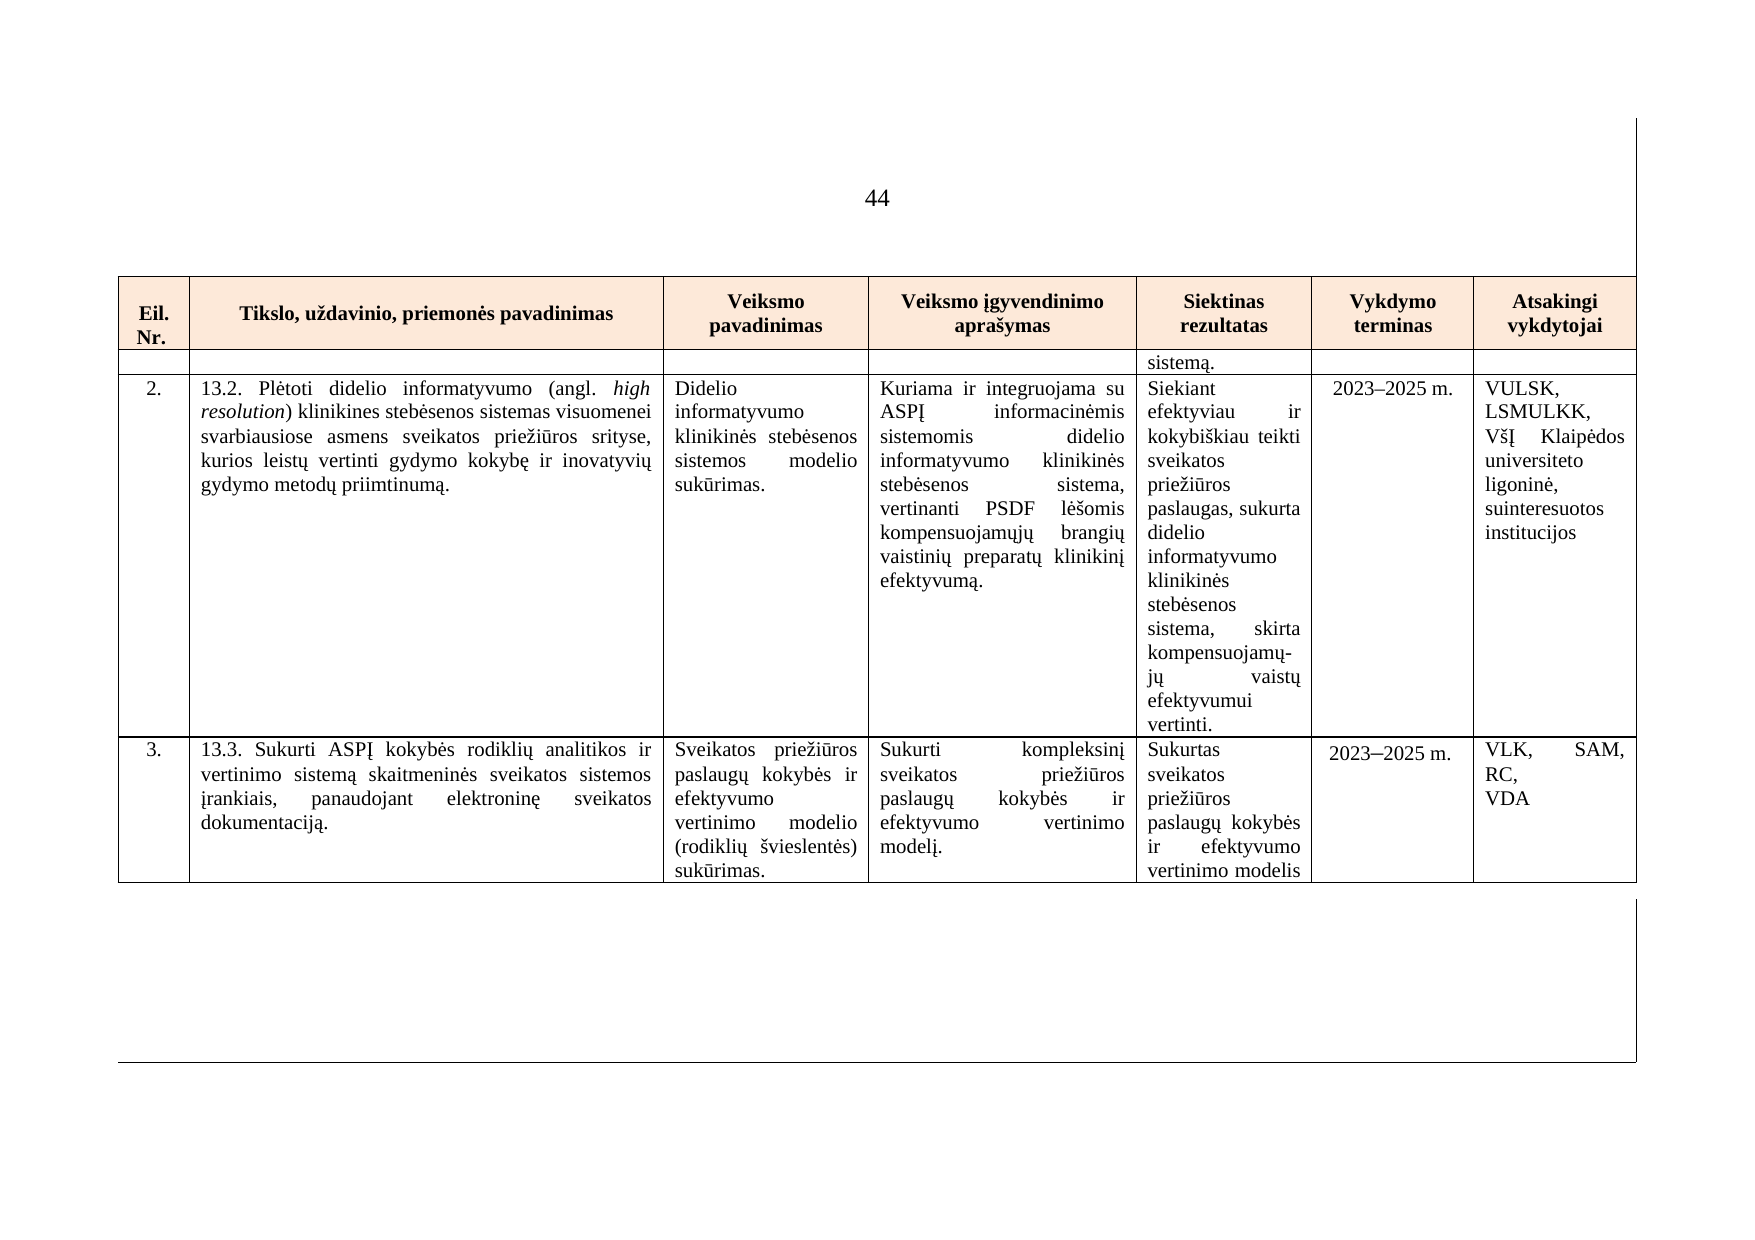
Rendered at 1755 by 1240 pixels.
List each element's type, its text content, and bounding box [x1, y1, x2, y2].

table_cell [1312, 350, 1473, 374]
table_cell VLK, SAM, RC, VDA [1474, 738, 1636, 882]
table_cell VULSK, LSMULKK, VšĮ Klaipėdos universiteto ligoninė, suinteresuotos institucijos [1474, 375, 1636, 736]
table_cell [664, 350, 868, 374]
table_cell Sukurti kompleksinį sveikatos priežiūros paslaugų kokybės ir efektyvumo vertinimo modelį. [869, 738, 1136, 882]
table_cell Sveikatos priežiūros paslaugų kokybės ir efektyvumo vertinimo modelio (rodiklių švieslentės) sukūrimas. [664, 738, 868, 882]
table_header Atsakingi vykdytojai [1474, 277, 1636, 349]
table_cell sistemą. [1137, 350, 1311, 374]
table_cell 2023–2025 m. [1312, 738, 1473, 882]
table_cell 3. [119, 738, 189, 882]
table_cell [190, 350, 663, 374]
table_cell 2023–2025 m. [1312, 375, 1473, 736]
table_header Veiksmo įgyvendinimo aprašymas [869, 277, 1136, 349]
table_header Tikslo, uždavinio, priemonės pavadinimas [190, 277, 663, 349]
table_cell 2. [119, 375, 189, 736]
table_cell 13.3. Sukurti ASPĮ kokybės rodiklių analitikos ir vertinimo sistemą skaitmeninės sveikatos sistemos įrankiais, panaudojant elektroninę sveikatos dokumentaciją. [190, 738, 663, 882]
table_cell 13.2. Plėtoti didelio informatyvumo (angl. high resolution) klinikines stebėsenos sistemas visuomenei svarbiausiose asmens sveikatos priežiūros srityse, kurios leistų vertinti gydymo kokybę ir inovatyvių gydymo metodų priimtinumą. [190, 375, 663, 736]
table_cell [1474, 350, 1636, 374]
table_header Eil. Nr. [119, 277, 189, 349]
table_header Veiksmo pavadinimas [664, 277, 868, 349]
table_cell Kuriama ir integruojama su ASPĮ informacinėmis sistemomis didelio informatyvumo klinikinės stebėsenos sistema, vertinanti PSDF lėšomis kompensuojamųjų brangių vaistinių preparatų klinikinį efektyvumą. [869, 375, 1136, 736]
table_cell [869, 350, 1136, 374]
table_header Siektinas rezultatas [1137, 277, 1311, 349]
table_cell [119, 350, 189, 374]
table_header Vykdymo terminas [1312, 277, 1473, 349]
table_cell Sukurtas sveikatos priežiūros paslaugų kokybės ir efektyvumo vertinimo modelis [1137, 738, 1311, 882]
table_cell Didelio informatyvumo klinikinės stebėsenos sistemos modelio sukūrimas. [664, 375, 868, 736]
table_cell Siekiant efektyviau ir kokybiškiau teikti sveikatos priežiūros paslaugas, sukurta didelio informatyvumo klinikinės stebėsenos sistema, skirta kompensuojamų-jų vaistų efektyvumui vertinti. [1137, 375, 1311, 736]
